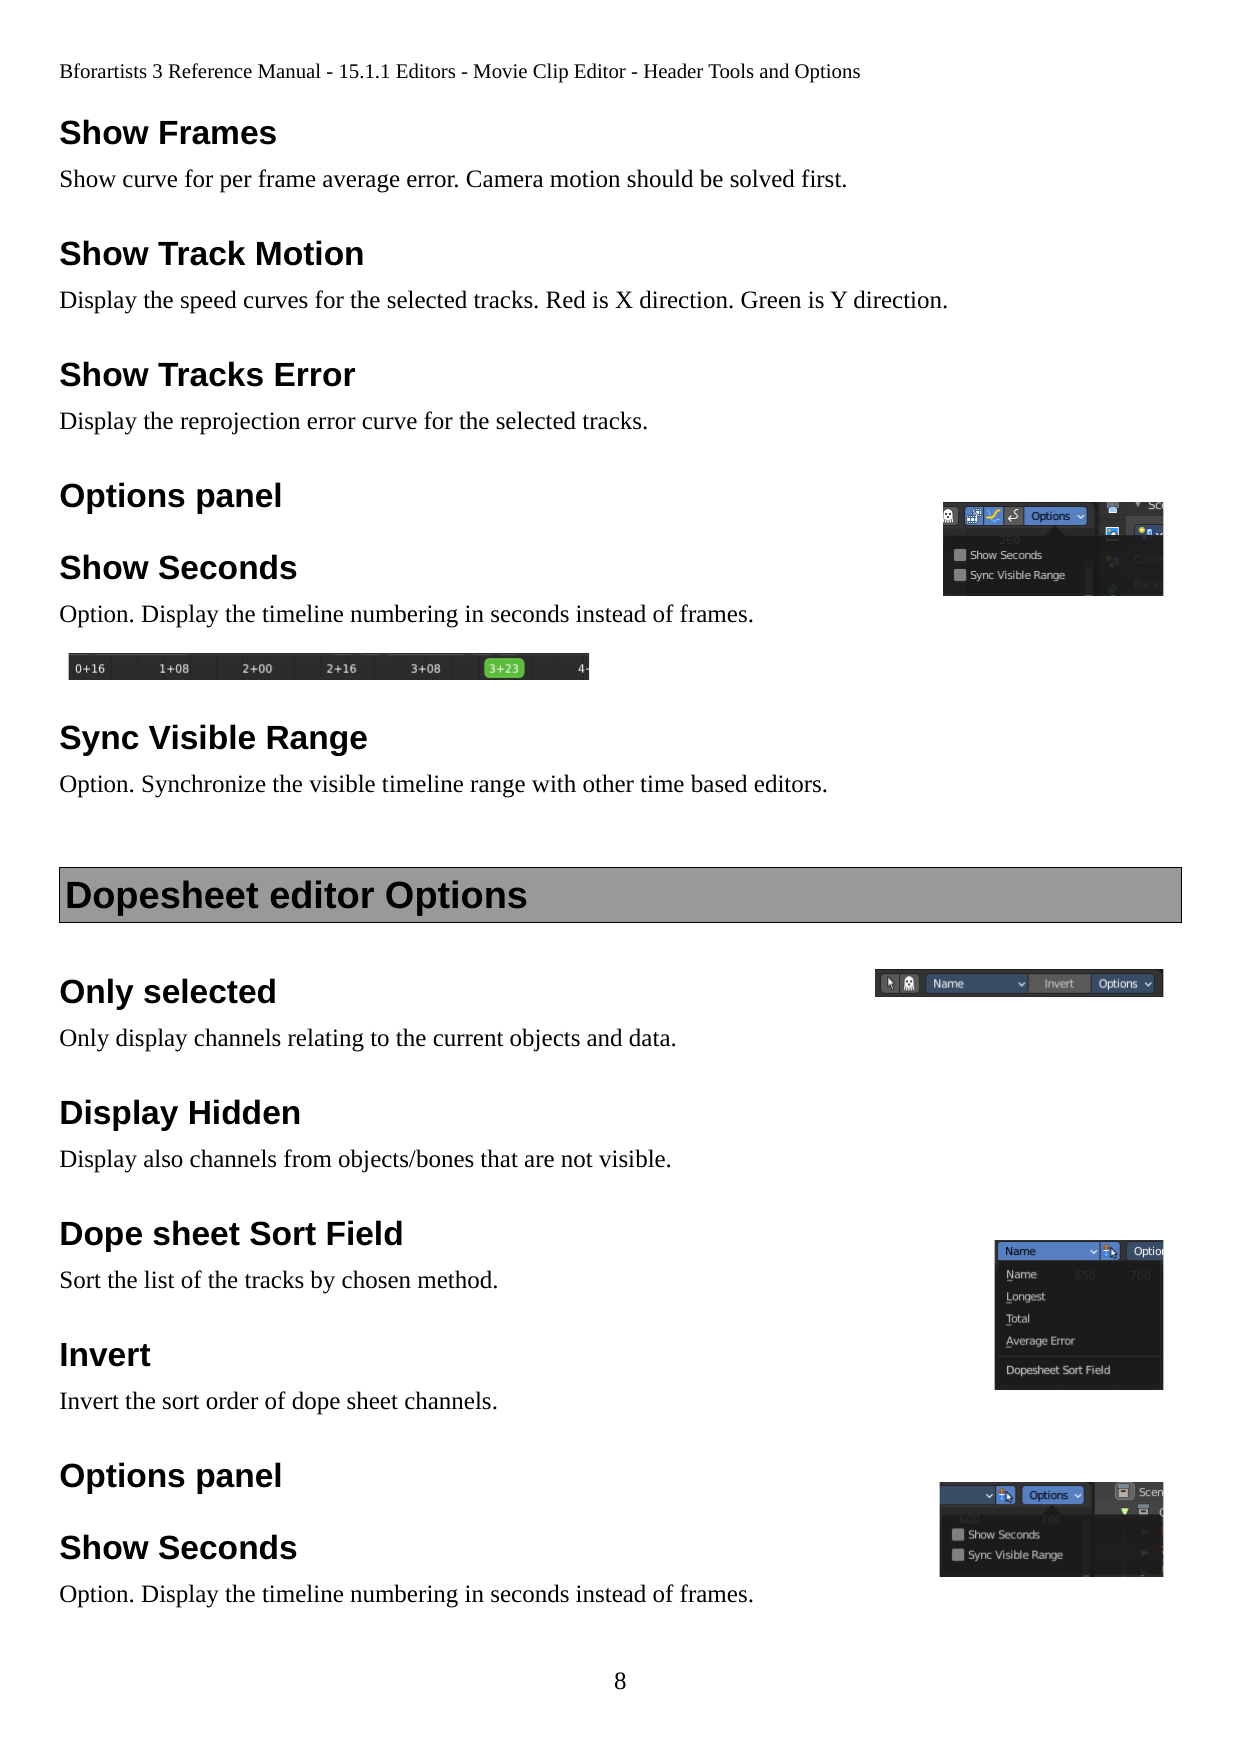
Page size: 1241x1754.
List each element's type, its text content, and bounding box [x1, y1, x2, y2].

text Option. Display the timeline numbering in seconds instead of frames. [59, 599, 1181, 628]
subtitle Show Seconds [59, 1528, 939, 1567]
subtitle [1164, 548, 1181, 586]
subtitle Options panel [59, 476, 1181, 514]
text Display the reprojection error curve for the selected tracks. [59, 406, 1181, 434]
text Option. Synchronize the visible timeline range with other time based editors. [59, 769, 1181, 798]
text Invert the sort order of dope sheet channels. [59, 1386, 1181, 1415]
text Sort the list of the tracks by chosen method. [59, 1265, 994, 1294]
picture [994, 1240, 1164, 1390]
subtitle Dope sheet Sort Field [59, 1214, 1181, 1253]
subtitle [1164, 1528, 1181, 1567]
text Option. Display the timeline numbering in seconds instead of frames. [59, 1579, 1181, 1608]
subtitle Show Frames [59, 113, 1181, 151]
picture [939, 1482, 1164, 1577]
subtitle Invert [59, 1335, 994, 1374]
subtitle Sync Visible Range [59, 718, 1181, 756]
subtitle Show Tracks Error [59, 355, 1181, 393]
picture [875, 969, 1164, 997]
picture [68, 653, 590, 680]
picture [943, 502, 1164, 596]
subtitle Display Hidden [59, 1093, 1181, 1132]
subtitle Show Seconds [59, 548, 943, 586]
subtitle Show Track Motion [59, 234, 1181, 272]
text Show curve for per frame average error. Camera motion should be solved first. [59, 164, 1181, 192]
text Display the speed curves for the selected tracks. Red is X direction. Green is Y direction. [59, 285, 1181, 313]
subtitle [1164, 1335, 1181, 1374]
table_header Dopesheet editor Options [60, 868, 1181, 922]
text Display also channels from objects/bones that are not visible. [59, 1144, 1181, 1173]
subtitle Options panel [59, 1456, 1181, 1495]
subtitle Only selected [59, 972, 1181, 1011]
text Only display channels relating to the current objects and data. [59, 1023, 1181, 1052]
